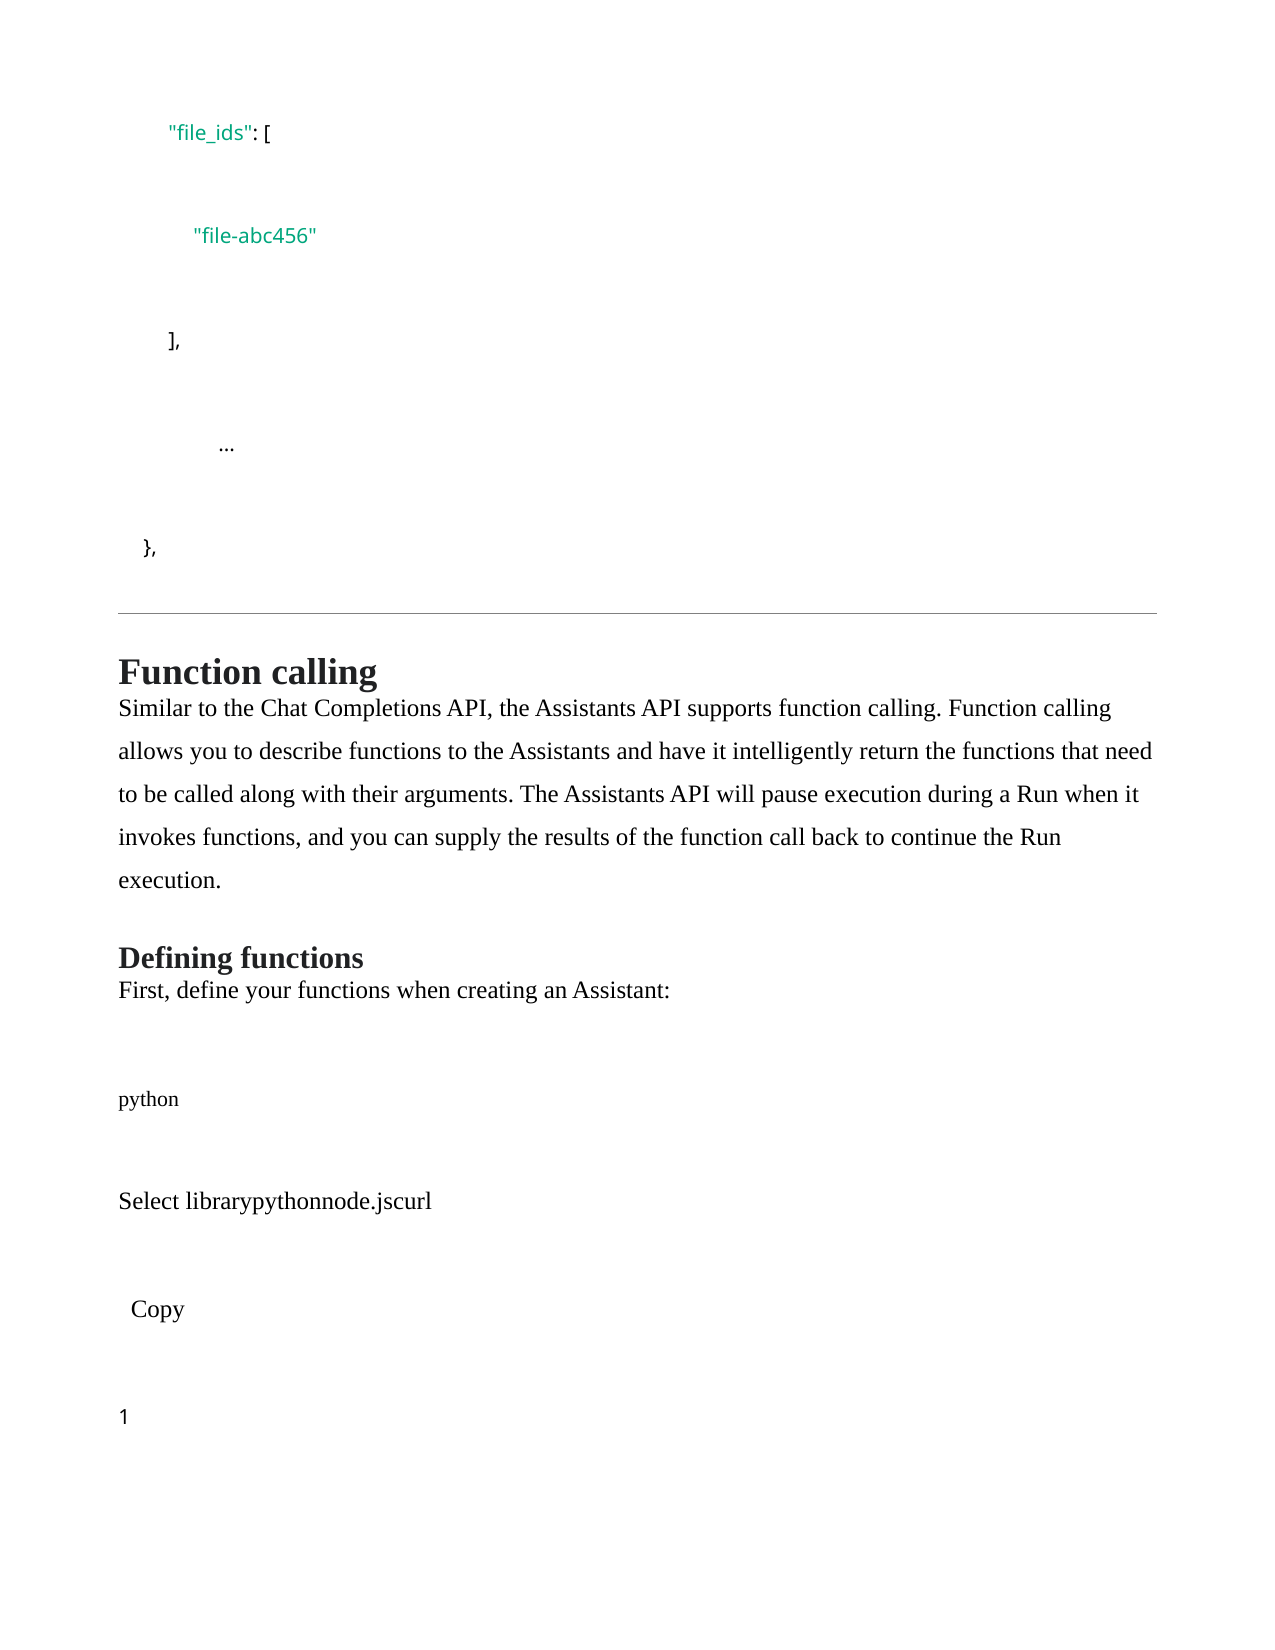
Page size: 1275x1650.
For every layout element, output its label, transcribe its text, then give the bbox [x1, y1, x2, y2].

text Similar to the Chat Completions API, the Assistants API supports function calling. Function calling allows you to describe functions to the Assistants and have it intelligently return the functions that need to be called along with their arguments. The Assistants API will pause execution during a Run when it invokes functions, and you can supply the results of the function call back to continue the Run execution. [118, 693, 1157, 894]
text "file_ids": [ [118, 118, 1157, 147]
text "file-abc456" [118, 222, 1157, 250]
text }, [118, 532, 1157, 561]
subtitle Defining functions [118, 932, 1157, 975]
text python [118, 1079, 1141, 1111]
text Select librarypythonnode.jscurl [118, 1186, 1157, 1214]
text First, define your functions when creating an Assistant: [118, 975, 1157, 1004]
text ... [118, 429, 1157, 457]
text 1 [118, 1402, 1157, 1430]
text Copy‍ [131, 1294, 1157, 1322]
text ], [118, 325, 1157, 354]
subtitle Function calling [118, 643, 1157, 693]
